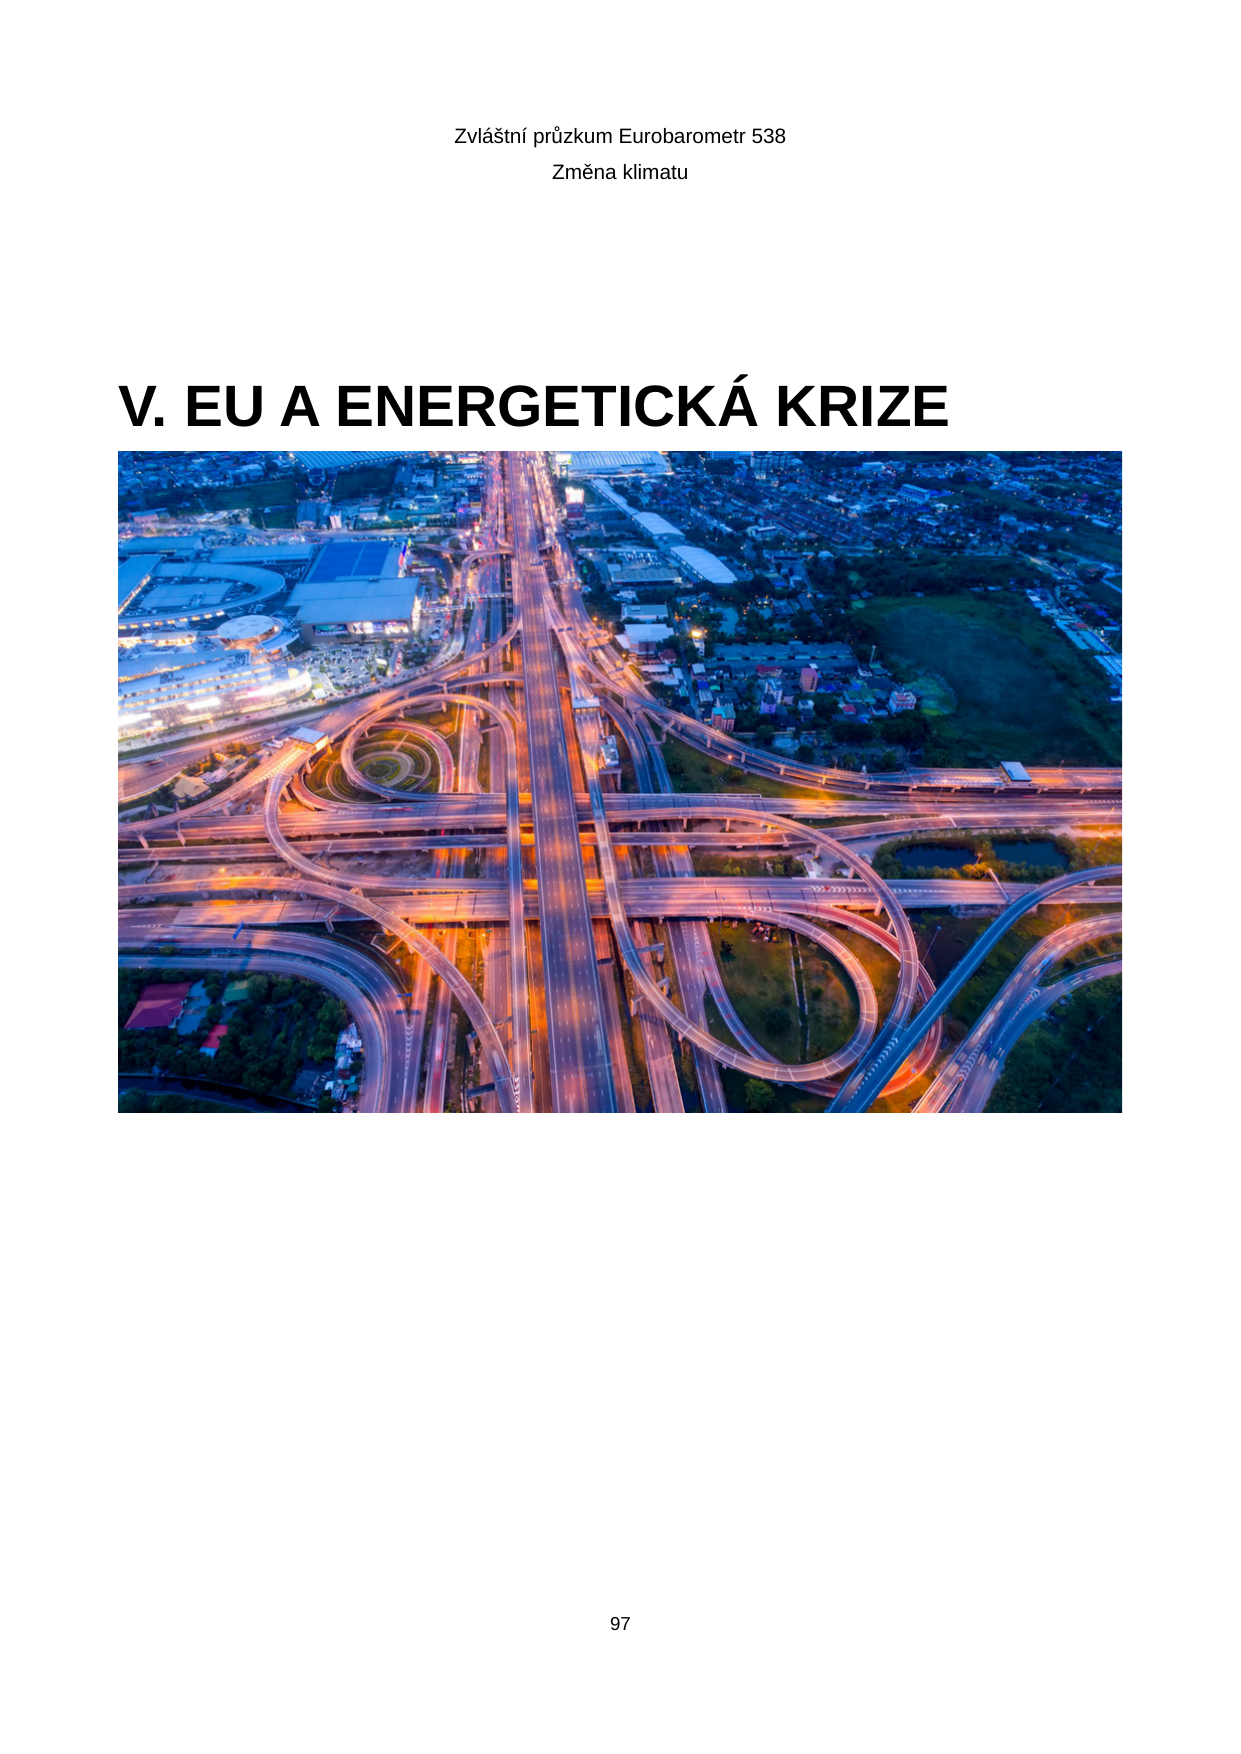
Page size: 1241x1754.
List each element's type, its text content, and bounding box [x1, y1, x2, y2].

picture [1115, 1108, 1123, 1113]
subtitle V. EU A ENERGETICKÁ KRIZE [118, 372, 1122, 439]
picture [1080, 700, 1088, 705]
picture [1089, 707, 1123, 730]
picture [1115, 1091, 1123, 1100]
picture [118, 451, 1123, 1113]
